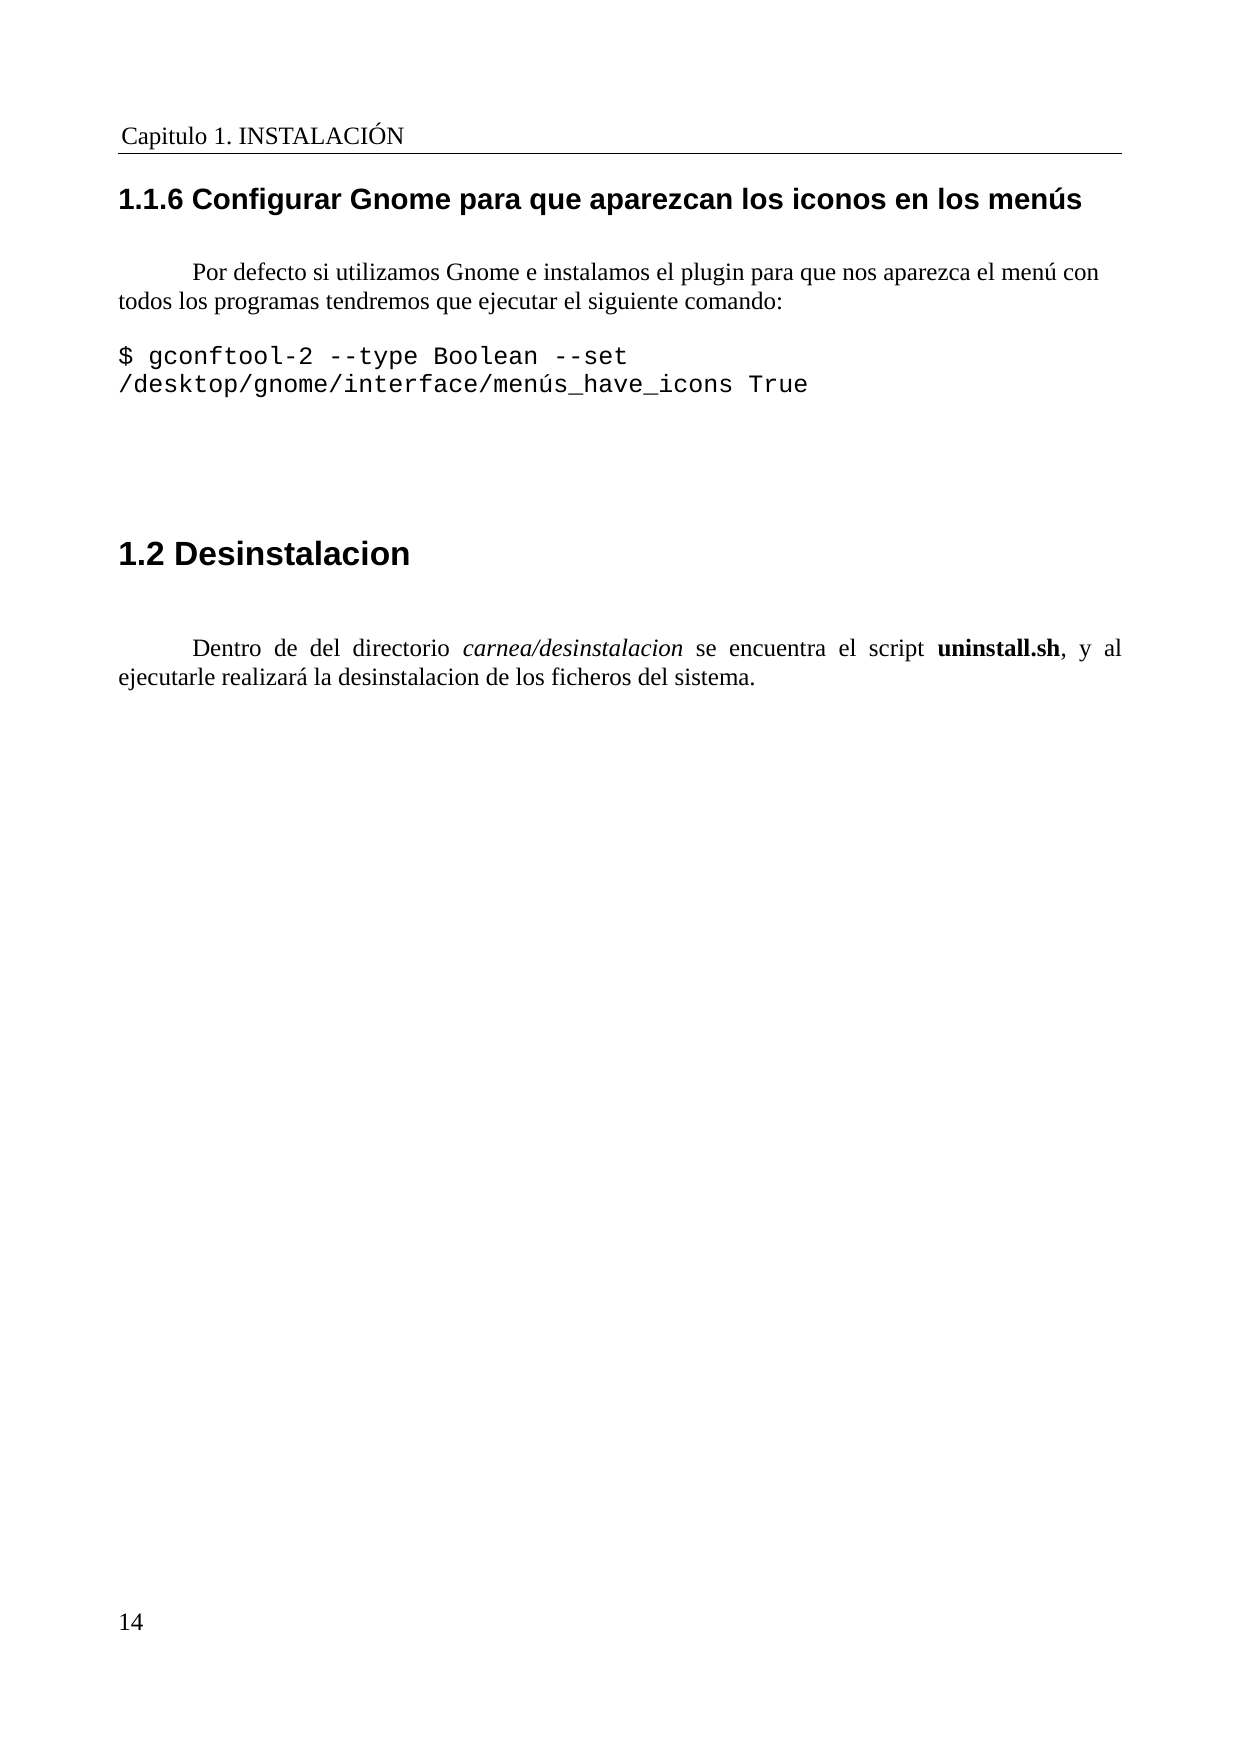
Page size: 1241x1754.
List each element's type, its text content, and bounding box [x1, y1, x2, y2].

text Por defecto si utilizamos Gnome e instalamos el plugin para que nos aparezca el menú con todos los programas tendremos que ejecutar el siguiente comando: [118, 257, 1122, 315]
subtitle 1.2 Desinstalacion [118, 533, 1122, 572]
text $ gconftool-2 --type Boolean --set /desktop/gnome/interface/menús_have_icons True [118, 343, 1122, 400]
subtitle 1.1.6 Configurar Gnome para que aparezcan los iconos en los menús [118, 182, 1122, 216]
text Dentro de del directorio carnea/desinstalacion se encuentra el script uninstall.sh, y al ejecutarle realizará la desinstalacion de los ficheros del sistema. [118, 633, 1122, 691]
